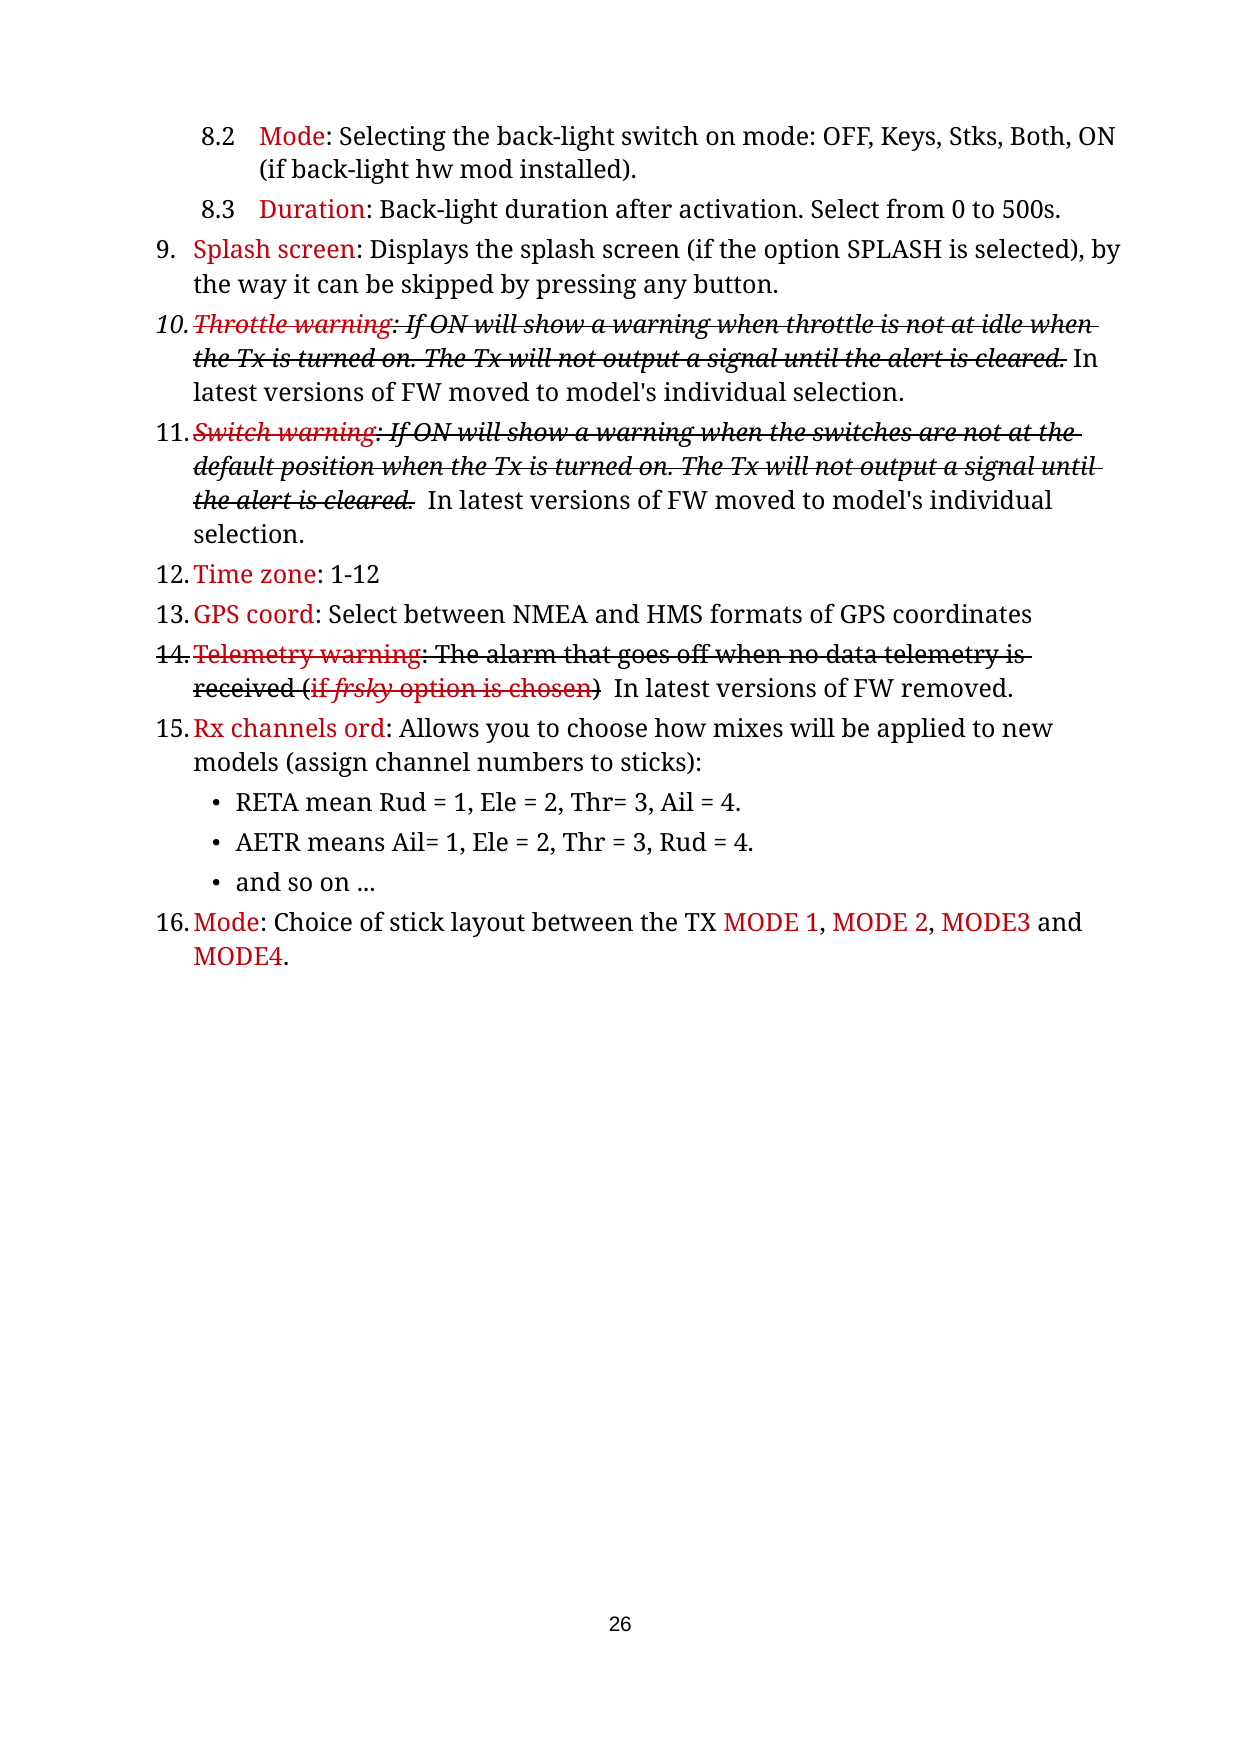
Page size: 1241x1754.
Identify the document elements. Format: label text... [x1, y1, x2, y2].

list RETA mean Rud = 1, Ele = 2, Thr= 3, Ail = 4. [212, 785, 1122, 819]
list Mode: Selecting the back-light switch on mode: OFF, Keys, Stks, Both, ON (if back-light hw mod installed). [194, 118, 1122, 186]
list Splash screen: Displays the splash screen (if the option SPLASH is selected), by the way it can be skipped by pressing any button. [156, 232, 1122, 300]
list Switch warning: If ON will show a warning when the switches are not at the default position when the Tx is turned on. The Tx will not output a signal until the alert is cleared. In latest versions of FW moved to model's individual selection. [156, 414, 1122, 551]
list Telemetry warning: The alarm that goes off when no data telemetry is received (if frsky option is chosen) In latest versions of FW removed. [156, 637, 1122, 705]
list AETR means Ail= 1, Ele = 2, Thr = 3, Rud = 4. [212, 825, 1122, 859]
list Duration: Back-light duration after activation. Select from 0 to 500s. [194, 192, 1122, 226]
list and so on ... [212, 865, 1122, 899]
list Rx channels ord: Allows you to choose how mixes will be applied to new models (assign channel numbers to sticks): [156, 711, 1122, 779]
list GPS coord: Select between NMEA and HMS formats of GPS coordinates [156, 597, 1122, 631]
list Throttle warning: If ON will show a warning when throttle is not at idle when the Tx is turned on. The Tx will not output a signal until the alert is cleared. In latest versions of FW moved to model's individual selection. [156, 306, 1122, 408]
list Time zone: 1-12 [156, 557, 1122, 591]
list Mode: Choice of stick layout between the TX MODE 1, MODE 2, MODE3 and MODE4. [156, 905, 1122, 973]
